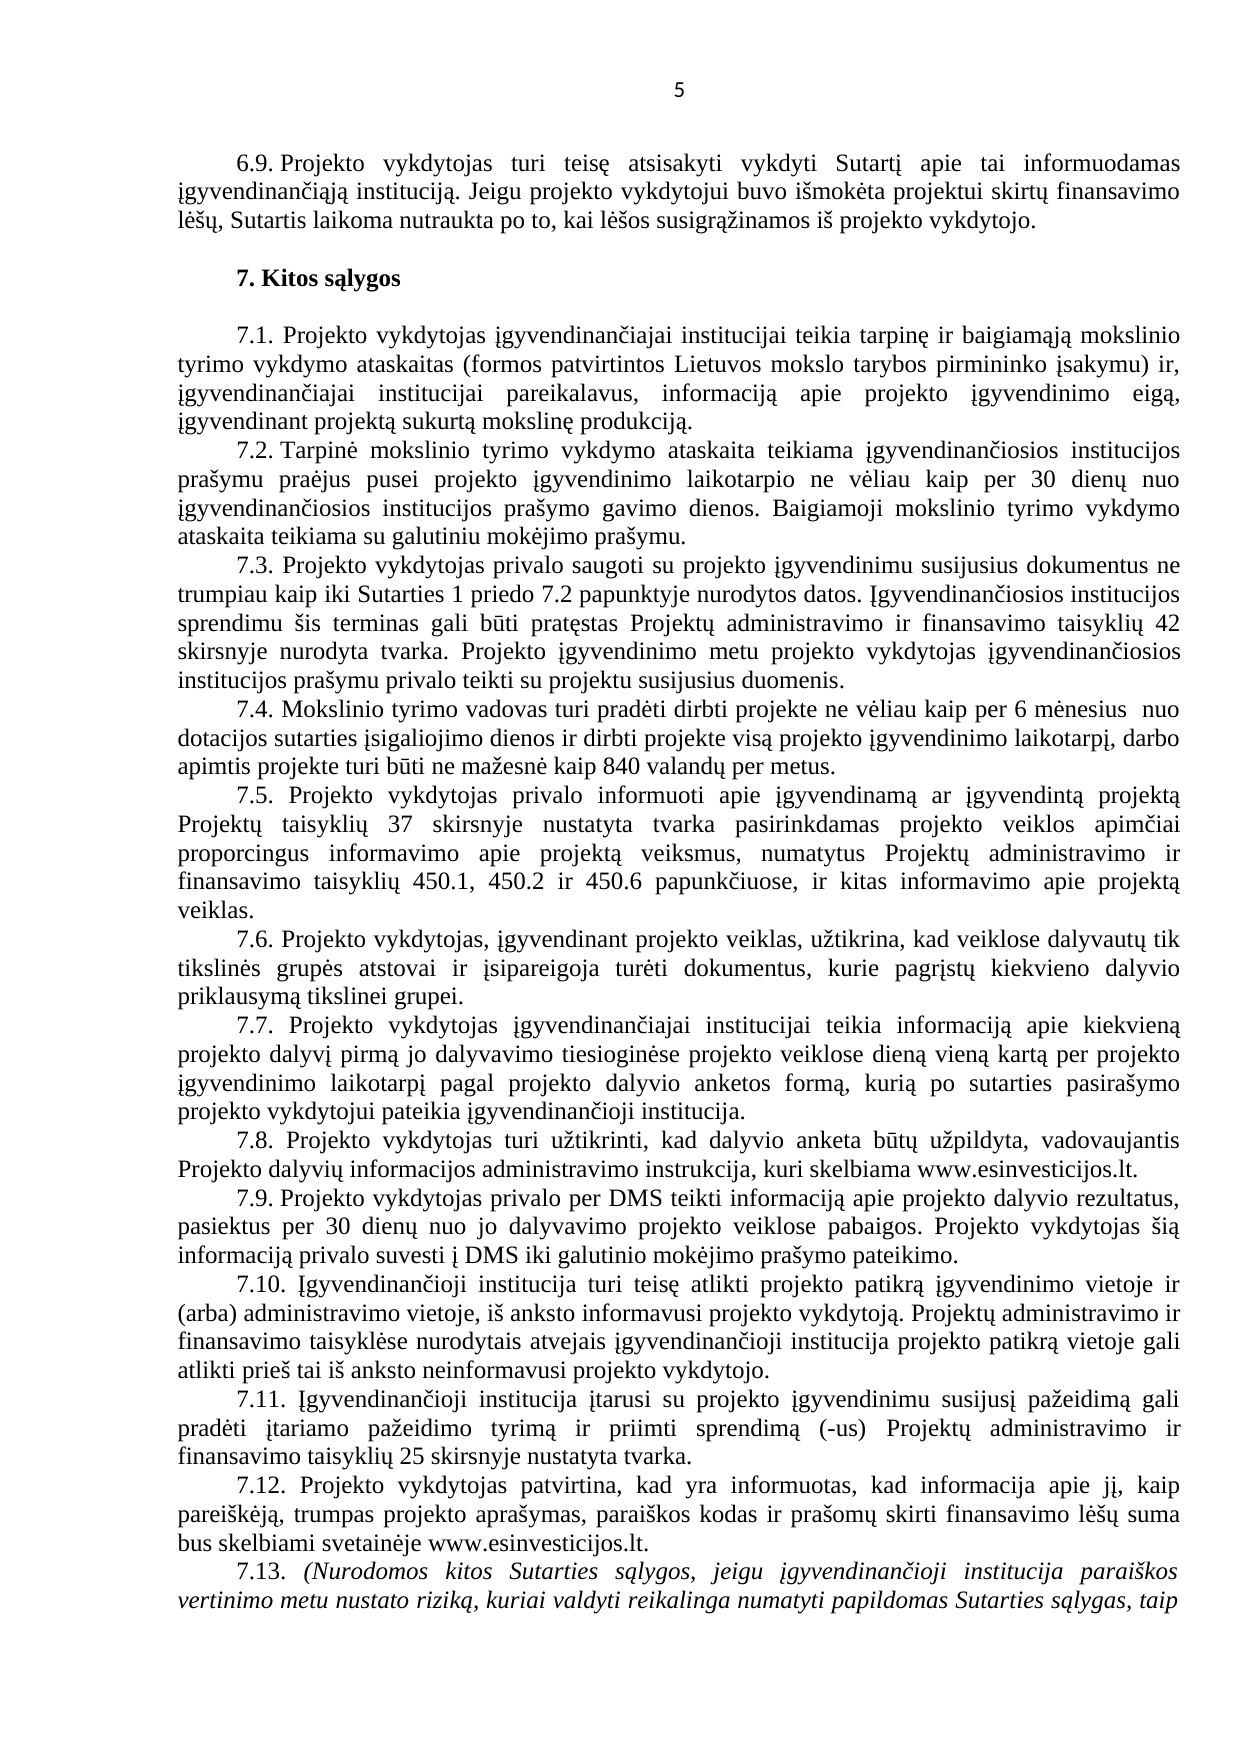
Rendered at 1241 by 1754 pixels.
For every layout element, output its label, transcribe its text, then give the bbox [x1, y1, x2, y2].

text 7.7. Projekto vykdytojas įgyvendinančiajai institucijai teikia informaciją apie kiekvieną projekto dalyvį pirmą jo dalyvavimo tiesioginėse projekto veiklose dieną vieną kartą per projekto įgyvendinimo laikotarpį pagal projekto dalyvio anketos formą, kurią po sutarties pasirašymo projekto vykdytojui pateikia įgyvendinančioji institucija. [177, 1010, 1181, 1125]
text 7.8. Projekto vykdytojas turi užtikrinti, kad dalyvio anketa būtų užpildyta, vadovaujantis Projekto dalyvių informacijos administravimo instrukcija, kuri skelbiama www.esinvesticijos.lt. [177, 1125, 1181, 1183]
text 7.4. Mokslinio tyrimo vadovas turi pradėti dirbti projekte ne vėliau kaip per 6 mėnesius nuo dotacijos sutarties įsigaliojimo dienos ir dirbti projekte visą projekto įgyvendinimo laikotarpį, darbo apimtis projekte turi būti ne mažesnė kaip 840 valandų per metus. [177, 694, 1181, 780]
text 7.11. Įgyvendinančioji institucija įtarusi su projekto įgyvendinimu susijusį pažeidimą gali pradėti įtariamo pažeidimo tyrimą ir priimti sprendimą (-us) Projektų administravimo ir finansavimo taisyklių 25 skirsnyje nustatyta tvarka. [177, 1384, 1181, 1470]
text 6.9. Projekto vykdytojas turi teisę atsisakyti vykdyti Sutartį apie tai informuodamas įgyvendinančiąją instituciją. Jeigu projekto vykdytojui buvo išmokėta projektui skirtų finansavimo lėšų, Sutartis laikoma nutraukta po to, kai lėšos susigrąžinamos iš projekto vykdytojo. [177, 148, 1181, 234]
text 7.5. Projekto vykdytojas privalo informuoti apie įgyvendinamą ar įgyvendintą projektą Projektų taisyklių 37 skirsnyje nustatyta tvarka pasirinkdamas projekto veiklos apimčiai proporcingus informavimo apie projektą veiksmus, numatytus Projektų administravimo ir finansavimo taisyklių 450.1, 450.2 ir 450.6 papunkčiuose, ir kitas informavimo apie projektą veiklas. [177, 780, 1181, 924]
text 7.10. Įgyvendinančioji institucija turi teisę atlikti projekto patikrą įgyvendinimo vietoje ir (arba) administravimo vietoje, iš anksto informavusi projekto vykdytoją. Projektų administravimo ir finansavimo taisyklėse nurodytais atvejais įgyvendinančioji institucija projekto patikrą vietoje gali atlikti prieš tai iš anksto neinformavusi projekto vykdytojo. [177, 1269, 1181, 1384]
text 7.9. Projekto vykdytojas privalo per DMS teikti informaciją apie projekto dalyvio rezultatus, pasiektus per 30 dienų nuo jo dalyvavimo projekto veiklose pabaigos. Projekto vykdytojas šią informaciją privalo suvesti į DMS iki galutinio mokėjimo prašymo pateikimo. [177, 1183, 1181, 1269]
text 7.3. Projekto vykdytojas privalo saugoti su projekto įgyvendinimu susijusius dokumentus ne trumpiau kaip iki Sutarties 1 priedo 7.2 papunktyje nurodytos datos. Įgyvendinančiosios institucijos sprendimu šis terminas gali būti pratęstas Projektų administravimo ir finansavimo taisyklių 42 skirsnyje nurodyta tvarka. Projekto įgyvendinimo metu projekto vykdytojas įgyvendinančiosios institucijos prašymu privalo teikti su projektu susijusius duomenis. [177, 550, 1181, 694]
text 7.1. Projekto vykdytojas įgyvendinančiajai institucijai teikia tarpinę ir baigiamąją mokslinio tyrimo vykdymo ataskaitas (formos patvirtintos Lietuvos mokslo tarybos pirmininko įsakymu) ir, įgyvendinančiajai institucijai pareikalavus, informaciją apie projekto įgyvendinimo eigą, įgyvendinant projektą sukurtą mokslinę produkciją. [177, 320, 1181, 435]
text 7.13. (Nurodomos kitos Sutarties sąlygos, jeigu įgyvendinančioji institucija paraiškos vertinimo metu nustato riziką, kuriai valdyti reikalinga numatyti papildomas Sutarties sąlygas, taip [177, 1556, 1181, 1614]
text 7.12. Projekto vykdytojas patvirtina, kad yra informuotas, kad informacija apie jį, kaip pareiškėją, trumpas projekto aprašymas, paraiškos kodas ir prašomų skirti finansavimo lėšų suma bus skelbiami svetainėje www.esinvesticijos.lt. [177, 1470, 1181, 1556]
text 7. Kitos sąlygos [177, 263, 1181, 291]
text 7.6. Projekto vykdytojas, įgyvendinant projekto veiklas, užtikrina, kad veiklose dalyvautų tik tikslinės grupės atstovai ir įsipareigoja turėti dokumentus, kurie pagrįstų kiekvieno dalyvio priklausymą tikslinei grupei. [177, 924, 1181, 1010]
text 7.2. Tarpinė mokslinio tyrimo vykdymo ataskaita teikiama įgyvendinančiosios institucijos prašymu praėjus pusei projekto įgyvendinimo laikotarpio ne vėliau kaip per 30 dienų nuo įgyvendinančiosios institucijos prašymo gavimo dienos. Baigiamoji mokslinio tyrimo vykdymo ataskaita teikiama su galutiniu mokėjimo prašymu. [177, 435, 1181, 550]
